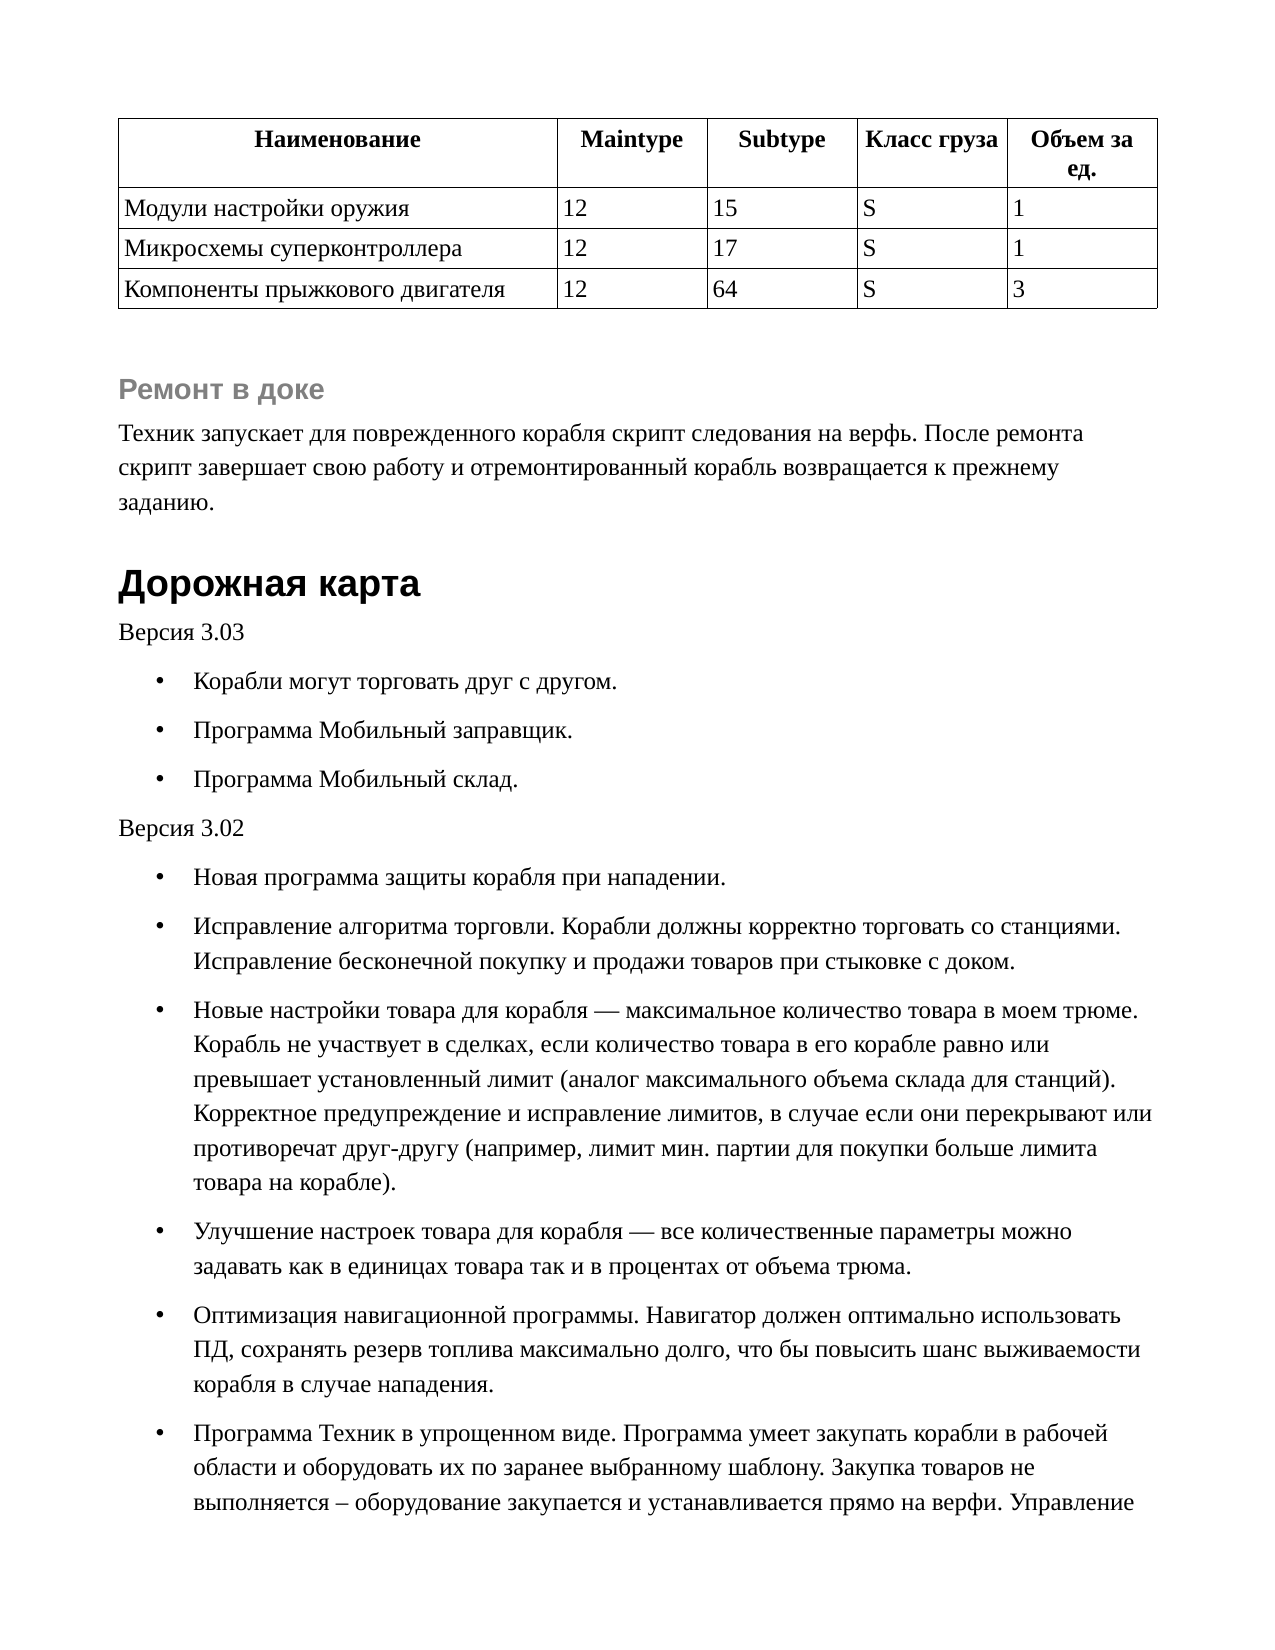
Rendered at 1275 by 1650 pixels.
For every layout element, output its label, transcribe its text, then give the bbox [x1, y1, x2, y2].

table_cell 1 [1008, 188, 1157, 227]
table_header Наименование [119, 119, 557, 187]
list Новая программа защиты корабля при нападении. [156, 862, 1157, 891]
table_header Объем за ед. [1008, 119, 1157, 187]
table_cell Модули настройки оружия [119, 188, 557, 227]
table_cell Микросхемы суперконтроллера [119, 229, 557, 268]
list Новые настройки товара для корабля — максимальное количество товара в моем трюме. Корабль не участвует в сделках, если количество товара в его корабле равно или превышает установленный лимит (аналог максимального объема склада для станций). Корректное предупреждение и исправление лимитов, в случае если они перекрывают или противоречат друг-другу (например, лимит мин. партии для покупки больше лимита товара на корабле). [156, 995, 1157, 1196]
table_cell 12 [558, 269, 707, 308]
table_cell S [858, 229, 1007, 268]
table_cell 1 [1008, 229, 1157, 268]
list Корабли могут торговать друг с другом. [156, 666, 1157, 695]
table_header Subtype [708, 119, 857, 187]
text Версия 3.03 [118, 617, 1157, 646]
table_cell S [858, 269, 1007, 308]
table_cell 15 [708, 188, 857, 227]
table_cell 12 [558, 229, 707, 268]
list Программа Мобильный заправщик. [156, 715, 1157, 744]
table_cell 64 [708, 269, 857, 308]
table_cell Компоненты прыжкового двигателя [119, 269, 557, 308]
subtitle Дорожная карта [118, 561, 1157, 604]
list Оптимизация навигационной программы. Навигатор должен оптимально использовать ПД, сохранять резерв топлива максимально долго, что бы повысить шанс выживаемости корабля в случае нападения. [156, 1300, 1157, 1398]
subtitle Ремонт в доке [118, 372, 1157, 405]
list Улучшение настроек товара для корабля — все количественные параметры можно задавать как в единицах товара так и в процентах от объема трюма. [156, 1216, 1157, 1280]
table_header Класс груза [858, 119, 1007, 187]
text Техник запускает для поврежденного корабля скрипт следования на верфь. После ремонта скрипт завершает свою работу и отремонтированный корабль возвращается к прежнему заданию. [118, 418, 1157, 516]
table_cell 12 [558, 188, 707, 227]
text Версия 3.02 [118, 813, 1157, 842]
table_cell 17 [708, 229, 857, 268]
table_cell 3 [1008, 269, 1157, 308]
table_cell S [858, 188, 1007, 227]
list Исправление алгоритма торговли. Корабли должны корректно торговать со станциями. Исправление бесконечной покупку и продажи товаров при стыковке с доком. [156, 911, 1157, 975]
list Программа Техник в упрощенном виде. Программа умеет закупать корабли в рабочей области и оборудовать их по заранее выбранному шаблону. Закупка товаров не выполняется – оборудование закупается и устанавливается прямо на верфи. Управление [156, 1418, 1157, 1516]
table_header Maintype [558, 119, 707, 187]
list Программа Мобильный склад. [156, 764, 1157, 793]
